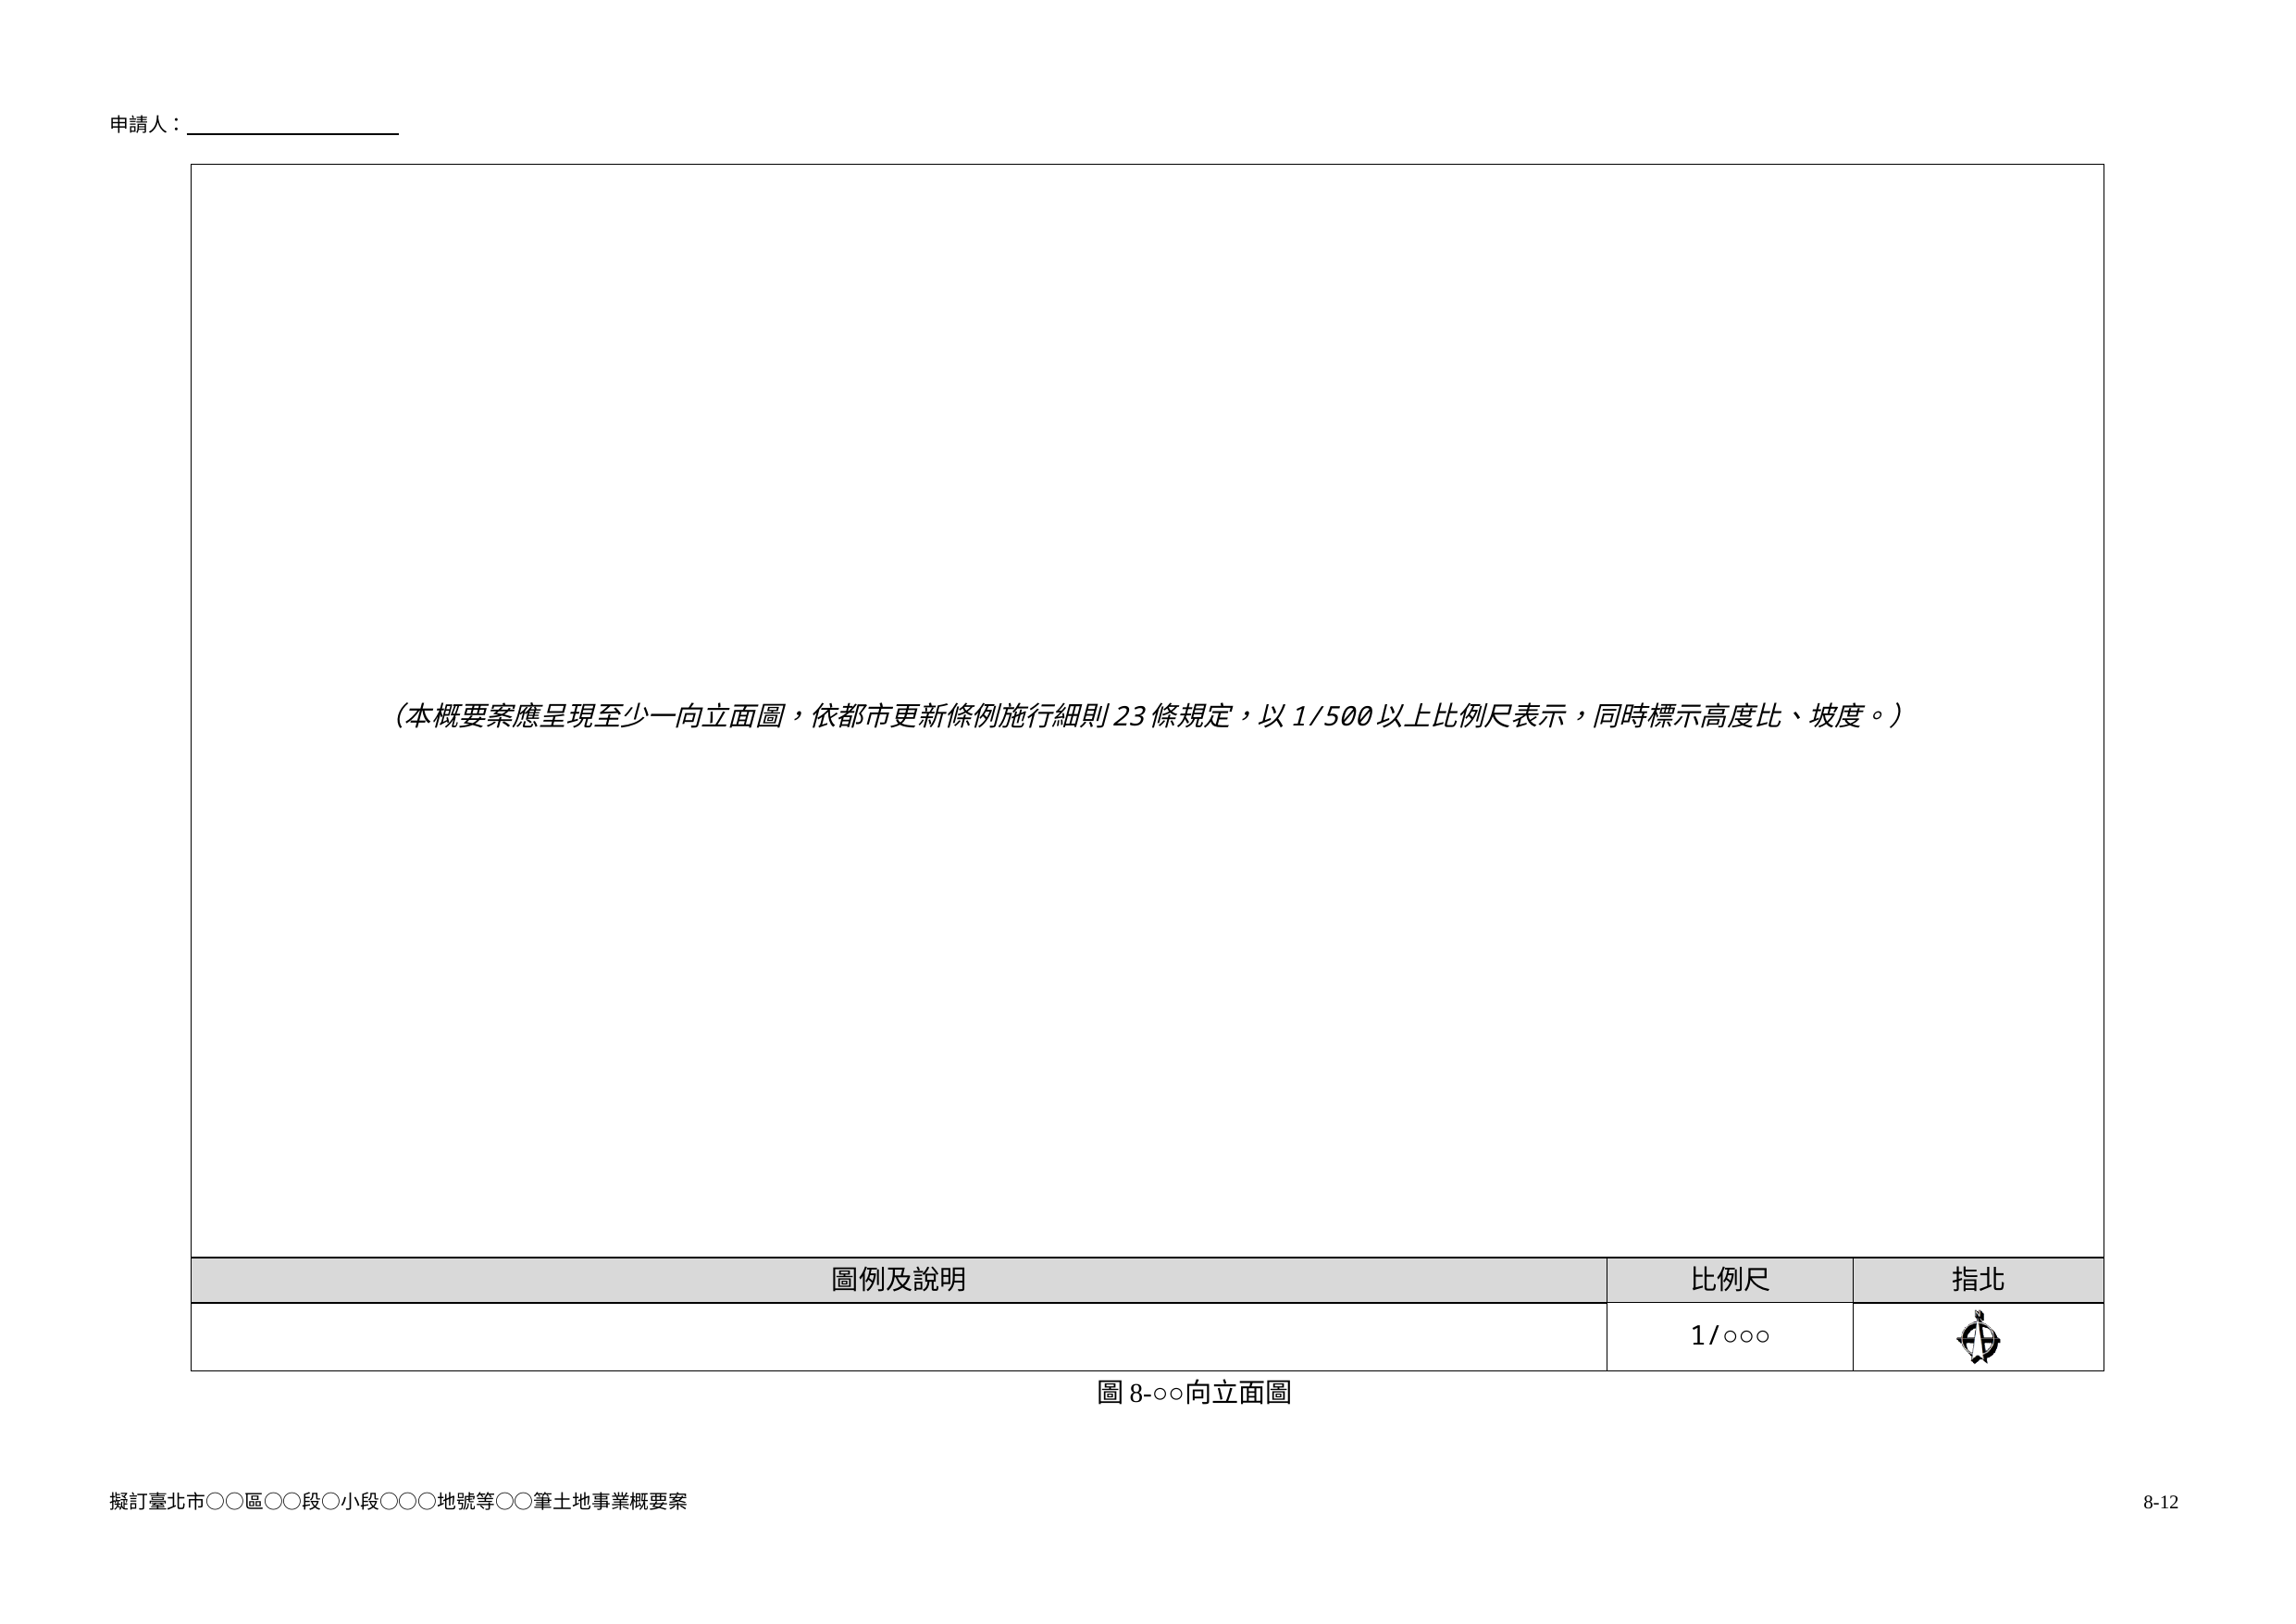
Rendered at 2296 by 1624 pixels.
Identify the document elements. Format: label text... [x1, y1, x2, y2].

table_cell 比例尺 [1607, 1258, 1853, 1302]
text 圖8-○○向立面圖 [203, 1371, 2186, 1410]
table_cell 1/○○○ [1607, 1303, 1853, 1370]
table_cell 圖例及說明 [192, 1258, 1607, 1302]
table_cell 指北 [1854, 1258, 2104, 1302]
table_cell [192, 1304, 1607, 1370]
table_cell [1854, 1304, 2104, 1370]
table_header （本概要案應呈現至少一向立面圖，依都市更新條例施行細則23條規定，以1/500以上比例尺表示，同時標示高度比、坡度。） [192, 165, 2104, 1257]
